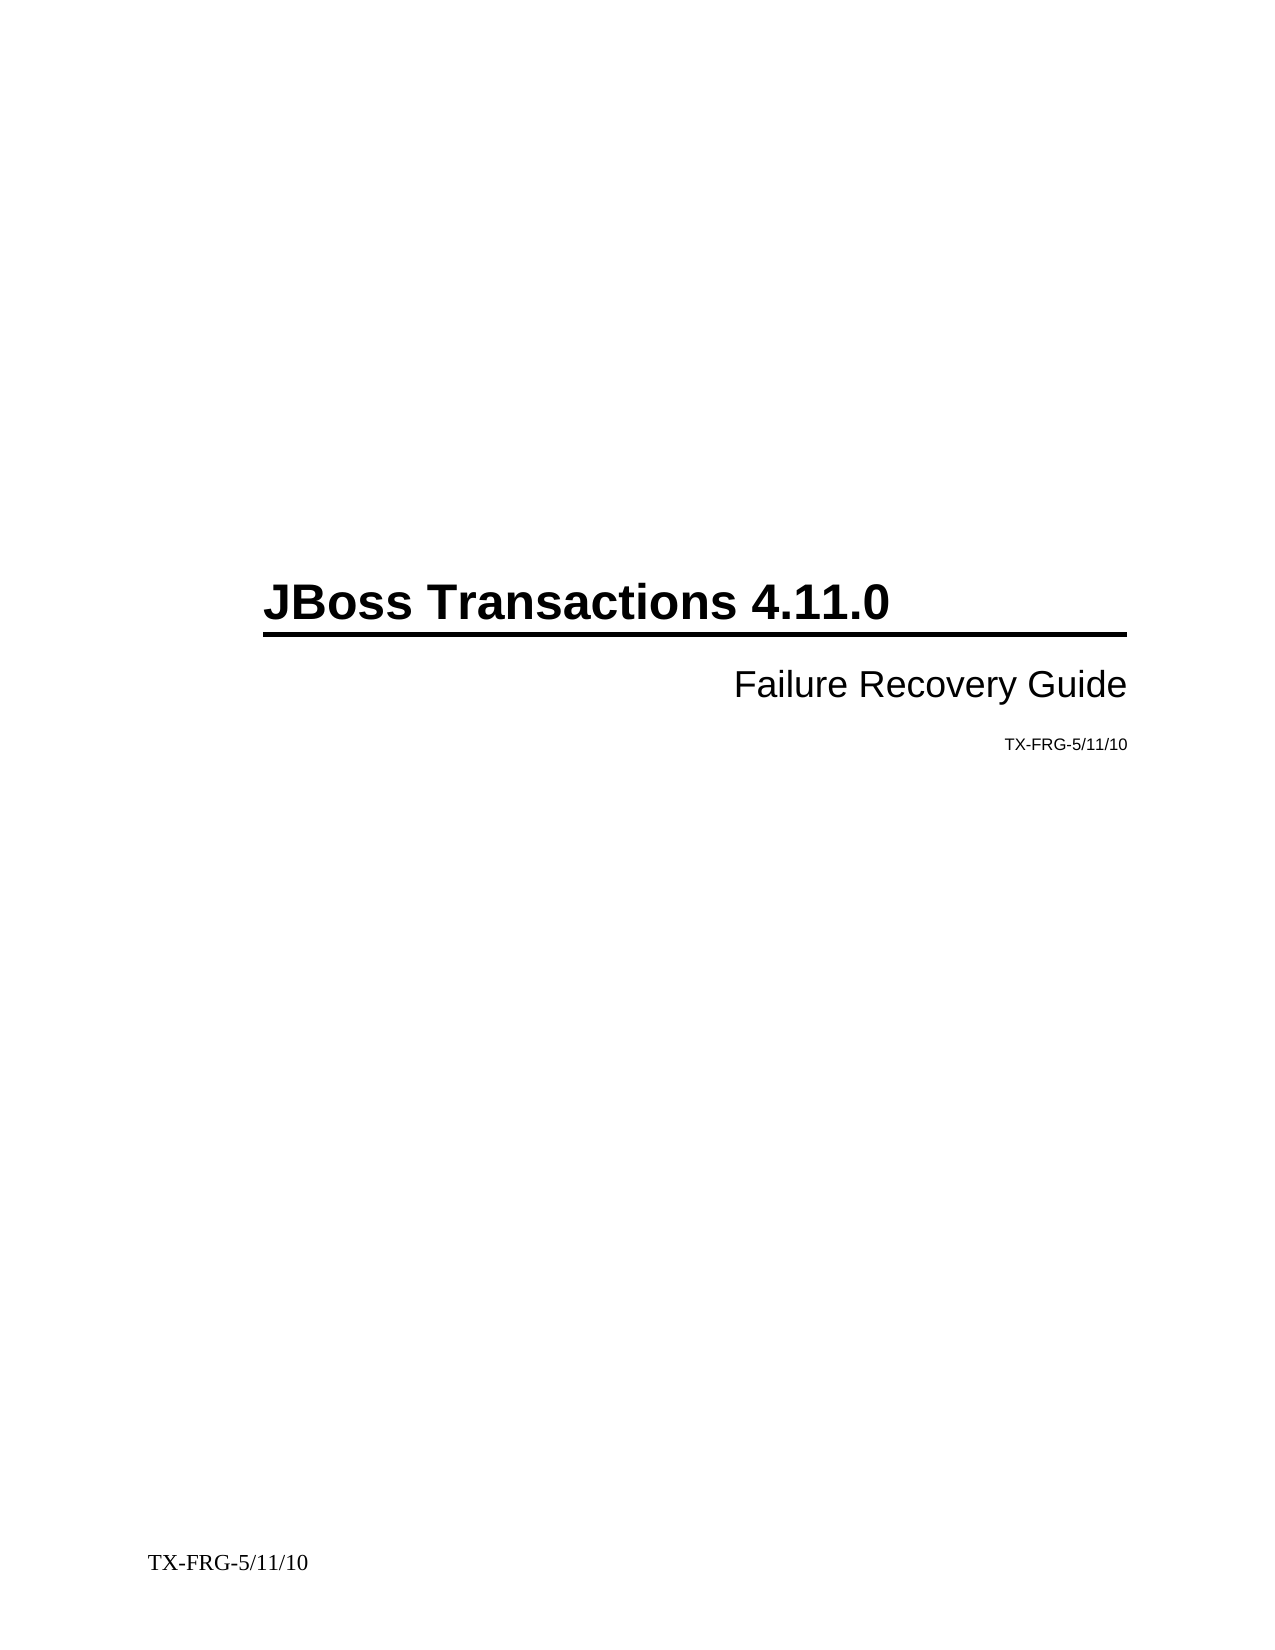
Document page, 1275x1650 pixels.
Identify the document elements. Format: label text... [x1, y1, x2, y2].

text TX-FRG-5/11/10 [263, 735, 1127, 754]
subtitle Failure Recovery Guide [263, 662, 1127, 706]
title JBoss Transactions 4.11.0 [263, 573, 1127, 632]
